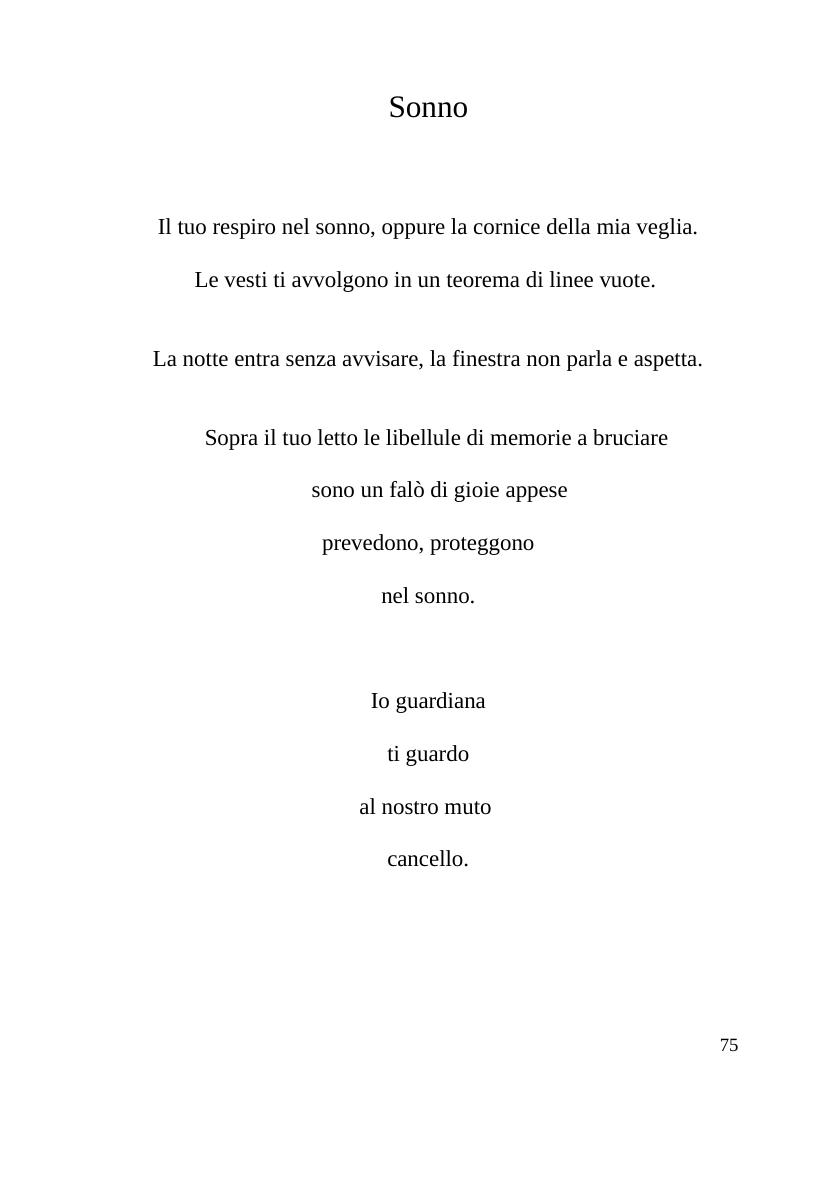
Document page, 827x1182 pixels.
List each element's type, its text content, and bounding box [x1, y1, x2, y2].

text La notte entra senza avvisare, la finestra non parla e aspetta. [88, 345, 738, 371]
text Sopra il tuo letto le libellule di memorie a bruciare [88, 424, 738, 450]
text ti guardo [88, 740, 738, 766]
text prevedono, proteggono [88, 529, 738, 556]
text al nostro muto [88, 793, 738, 819]
text cancello. [88, 846, 738, 872]
text Le vesti ti avvolgono in un teorema di linee vuote. [88, 266, 738, 292]
text sono un falò di gioie appese [88, 477, 738, 503]
text Il tuo respiro nel sonno, oppure la cornice della mia veglia. [88, 213, 738, 239]
text nel sonno. [88, 582, 738, 608]
text Sonno [88, 88, 738, 124]
text Io guardiana [88, 687, 738, 714]
